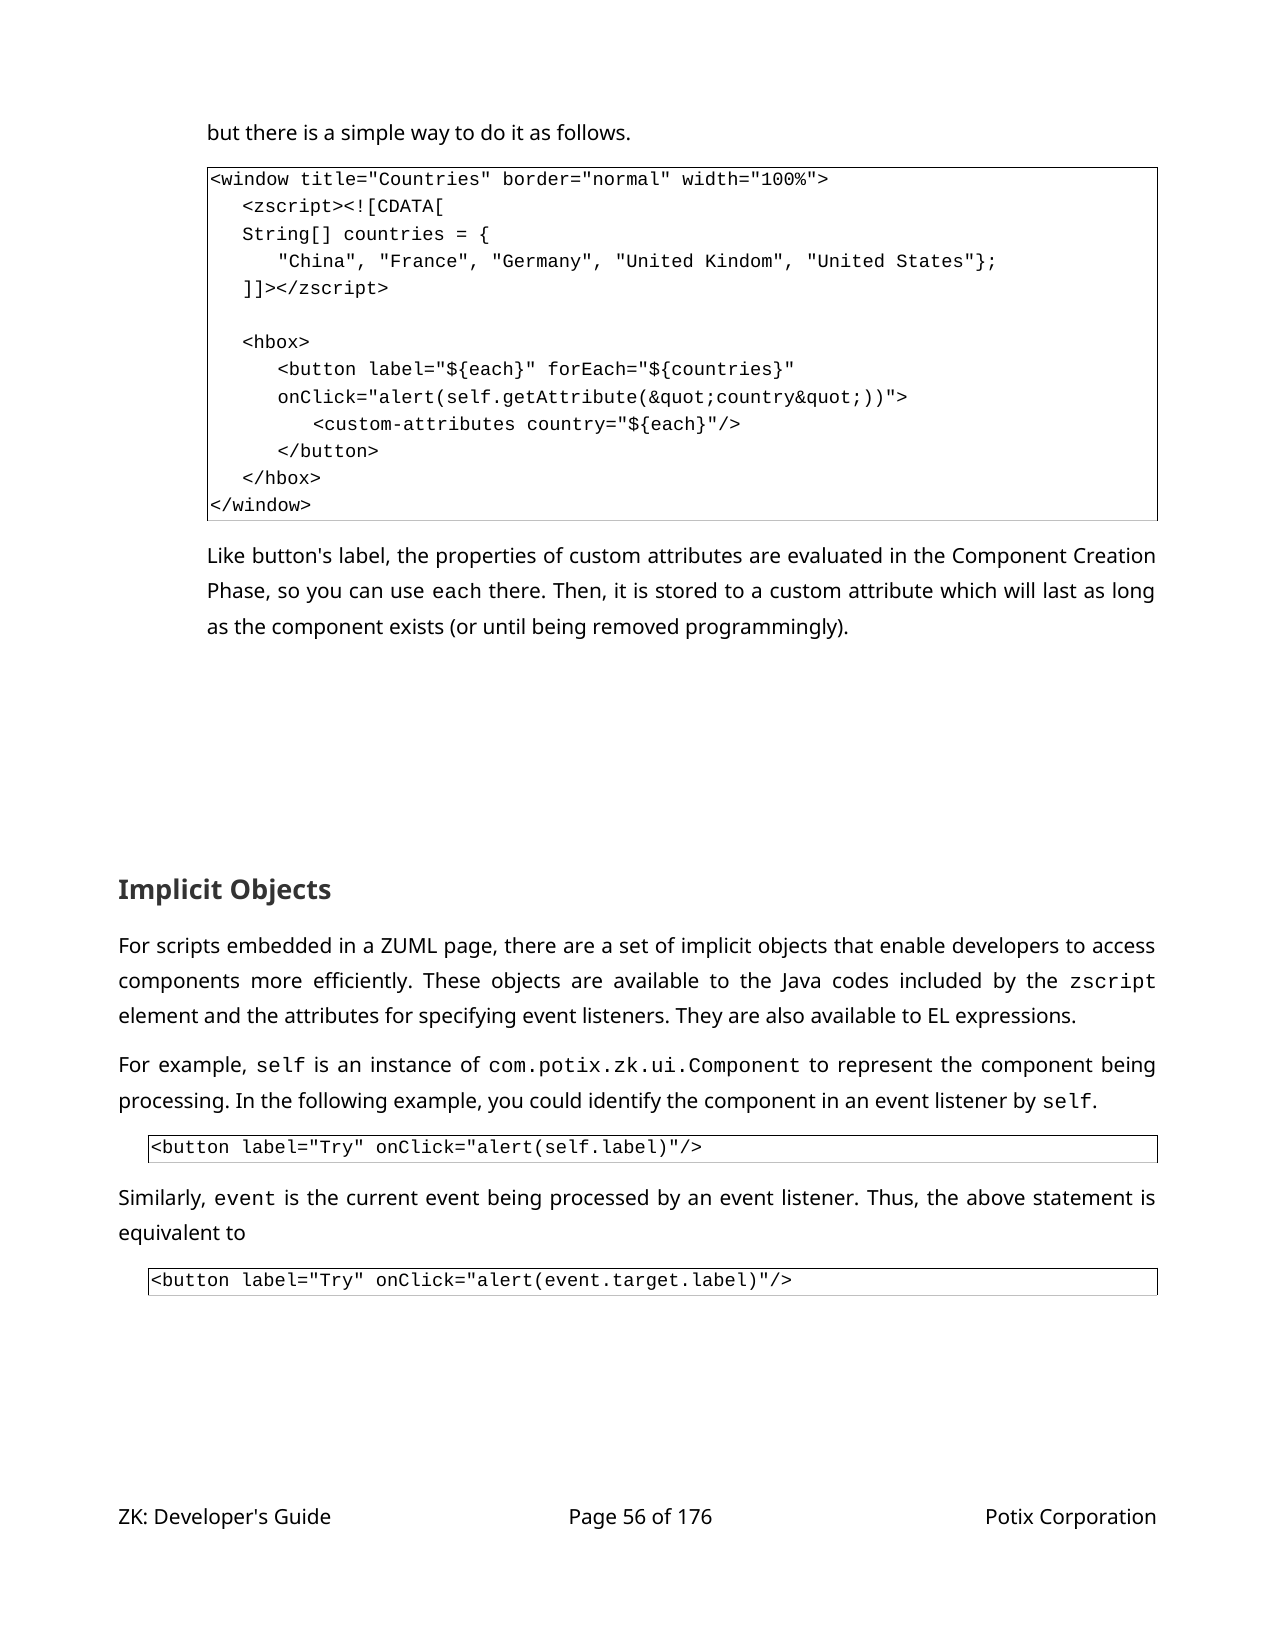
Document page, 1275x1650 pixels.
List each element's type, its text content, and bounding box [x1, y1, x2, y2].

text For example, self is an instance of com.potix.zk.ui.Component to represent the component being processing. In the following example, you could identify the component in an event listener by self. [118, 1050, 1157, 1114]
text </hbox> [208, 466, 1157, 490]
text </button> [208, 439, 1157, 463]
text Similarly, event is the current event being processed by an event listener. Thus, the above statement is equivalent to [118, 1183, 1157, 1247]
text onClick="alert(self.getAttribute(&quot;country&quot;))"> [208, 384, 1157, 409]
text ]]></zscript> [208, 276, 1157, 300]
text but there is a simple way to do it as follows. [207, 118, 1157, 146]
text </window> [208, 493, 1157, 520]
text Like button's label, the properties of custom attributes are evaluated in the Component Creation Phase, so you can use each there. Then, it is stored to a custom attribute which will last as long as the component exists (or until being removed programmingly). [207, 541, 1157, 640]
text <window title="Countries" border="normal" width="100%"> [208, 168, 1157, 191]
subtitle Implicit Objects [118, 870, 1157, 907]
text "China", "France", "Germany", "United Kindom", "United States"}; [208, 248, 1157, 273]
text String[] countries = { [208, 221, 1157, 246]
text <custom-attributes country="${each}"/> [208, 412, 1157, 436]
text <hbox> [208, 330, 1157, 354]
text For scripts embedded in a ZUML page, there are a set of implicit objects that enable developers to access components more efficiently. These objects are available to the Java codes included by the zscript element and the attributes for specifying event listeners. They are also available to EL expressions. [118, 931, 1157, 1030]
text <button label="Try" onClick="alert(event.target.label)"/> [149, 1269, 1157, 1295]
text <button label="${each}" forEach="${countries}" [208, 357, 1157, 382]
text <button label="Try" onClick="alert(self.label)"/> [149, 1136, 1157, 1162]
text <zscript><![CDATA[ [208, 194, 1157, 218]
